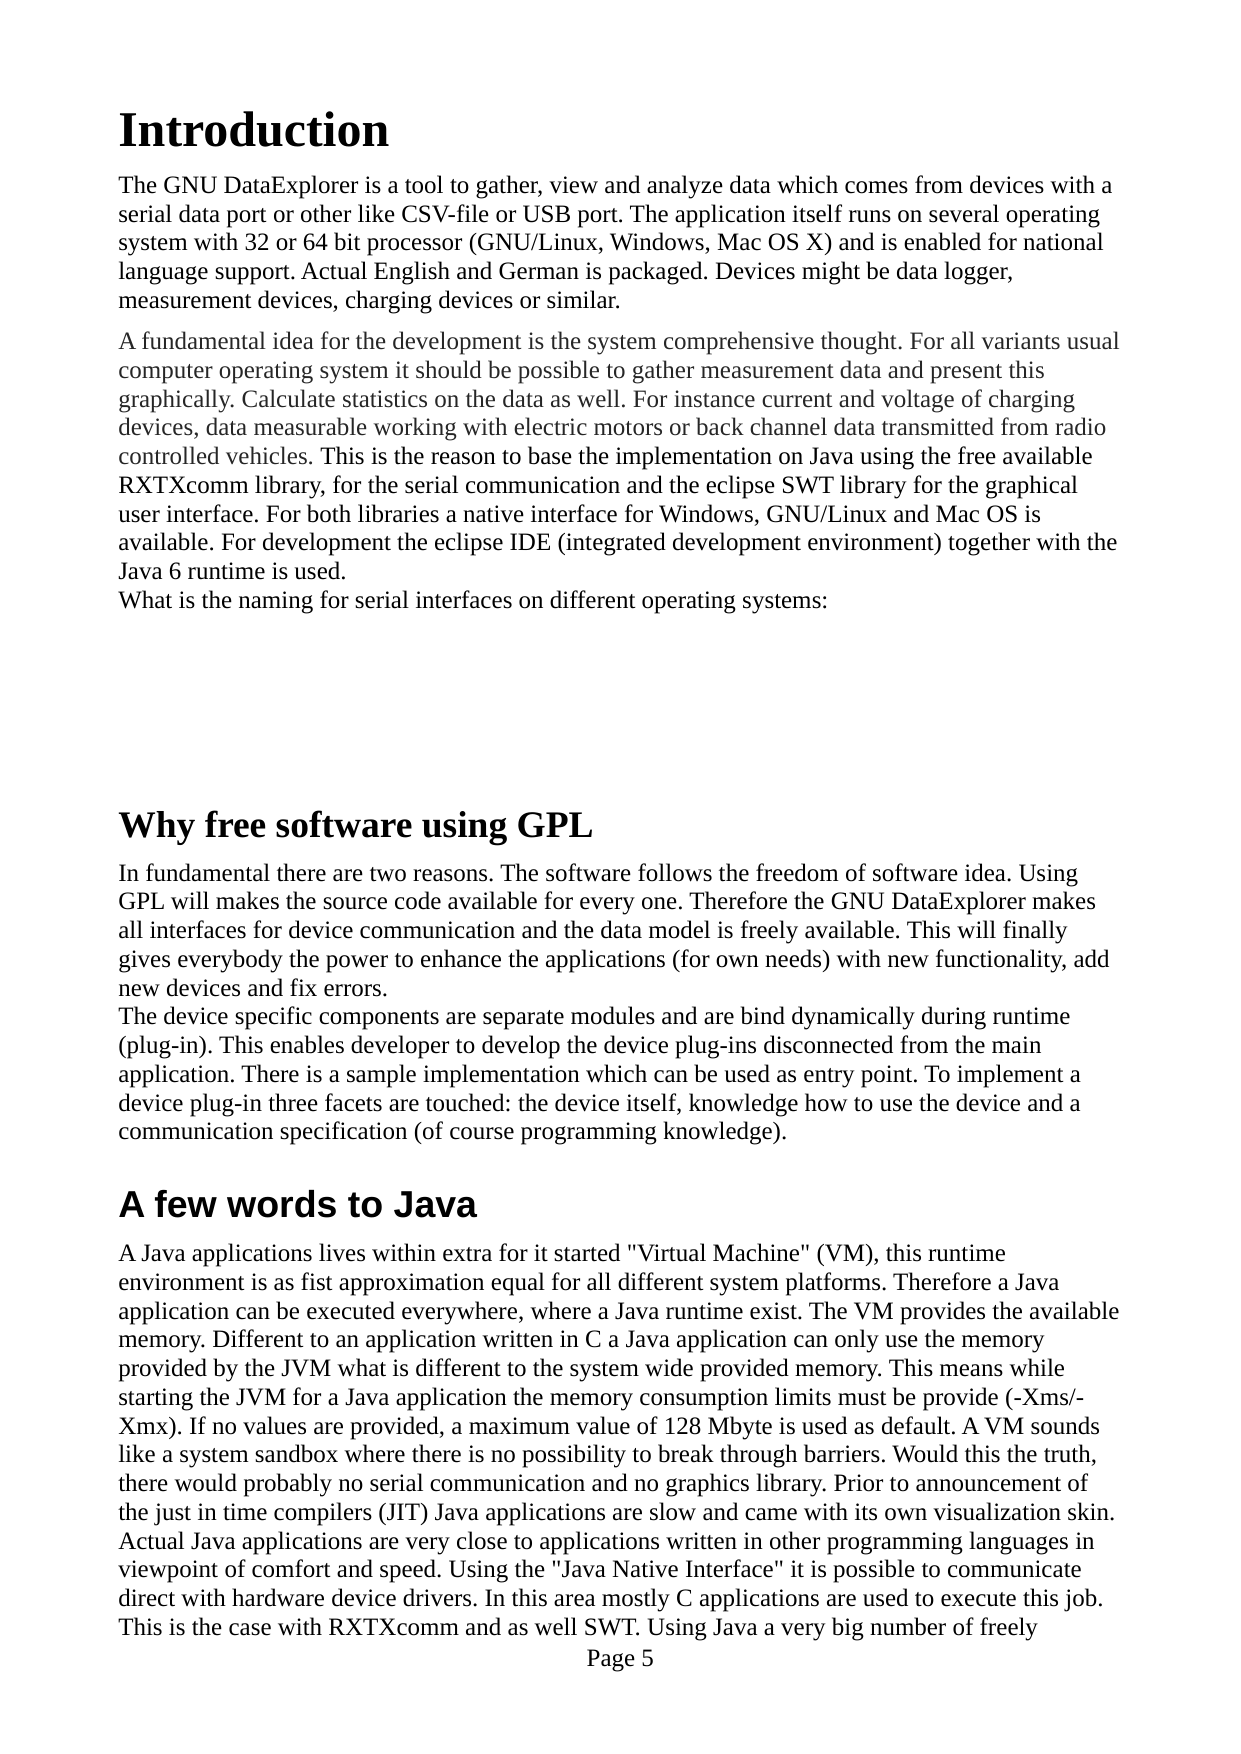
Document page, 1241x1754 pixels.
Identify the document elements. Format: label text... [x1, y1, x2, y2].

text In fundamental there are two reasons. The software follows the freedom of software idea. Using GPL will makes the source code available for every one. Therefore the GNU DataExplorer makes all interfaces for device communication and the data model is freely available. This will finally gives everybody the power to enhance the applications (for own needs) with new functionality, add new devices and fix errors. The device specific components are separate modules and are bind dynamically during runtime (plug-in). This enables developer to develop the device plug-ins disconnected from the main application. There is a sample implementation which can be used as entry point. To implement a device plug-in three facets are touched: the device itself, knowledge how to use the device and a communication specification (of course programming knowledge). [118, 858, 1122, 1145]
text What is the naming for serial interfaces on different operating systems: [118, 585, 1122, 764]
subtitle Introduction [118, 100, 1122, 157]
subtitle A few words to Java [118, 1183, 1122, 1226]
text A Java applications lives within extra for it started "Virtual Machine" (VM), this runtime environment is as fist approximation equal for all different system platforms. Therefore a Java application can be executed everywhere, where a Java runtime exist. The VM provides the available memory. Different to an application written in C a Java application can only use the memory provided by the JVM what is different to the system wide provided memory. This means while starting the JVM for a Java application the memory consumption limits must be provide (-Xms/-Xmx). If no values are provided, a maximum value of 128 Mbyte is used as default. A VM sounds like a system sandbox where there is no possibility to break through barriers. Would this the truth, there would probably no serial communication and no graphics library. Prior to announcement of the just in time compilers (JIT) Java applications are slow and came with its own visualization skin. Actual Java applications are very close to applications written in other programming languages in viewpoint of comfort and speed. Using the "Java Native Interface" it is possible to communicate direct with hardware device drivers. In this area mostly C applications are used to execute this job. This is the case with RXTXcomm and as well SWT. Using Java a very big number of freely [118, 1238, 1122, 1641]
text The GNU DataExplorer is a tool to gather, view and analyze data which comes from devices with a serial data port or other like CSV-file or USB port. The application itself runs on several operating system with 32 or 64 bit processor (GNU/Linux, Windows, Mac OS X) and is enabled for national language support. Actual English and German is packaged. Devices might be data logger, measurement devices, charging devices or similar. [118, 170, 1122, 314]
text A fundamental idea for the development is the system comprehensive thought. For all variants usual computer operating system it should be possible to gather measurement data and present this graphically. Calculate statistics on the data as well. For instance current and voltage of charging devices, data measurable working with electric motors or back channel data transmitted from radio controlled vehicles. This is the reason to base the implementation on Java using the free available RXTXcomm library, for the serial communication and the eclipse SWT library for the graphical user interface. For both libraries a native interface for Windows, GNU/Linux and Mac OS is available. For development the eclipse IDE (integrated development environment) together with the Java 6 runtime is used. [118, 326, 1122, 585]
subtitle Why free software using GPL [118, 802, 1122, 845]
